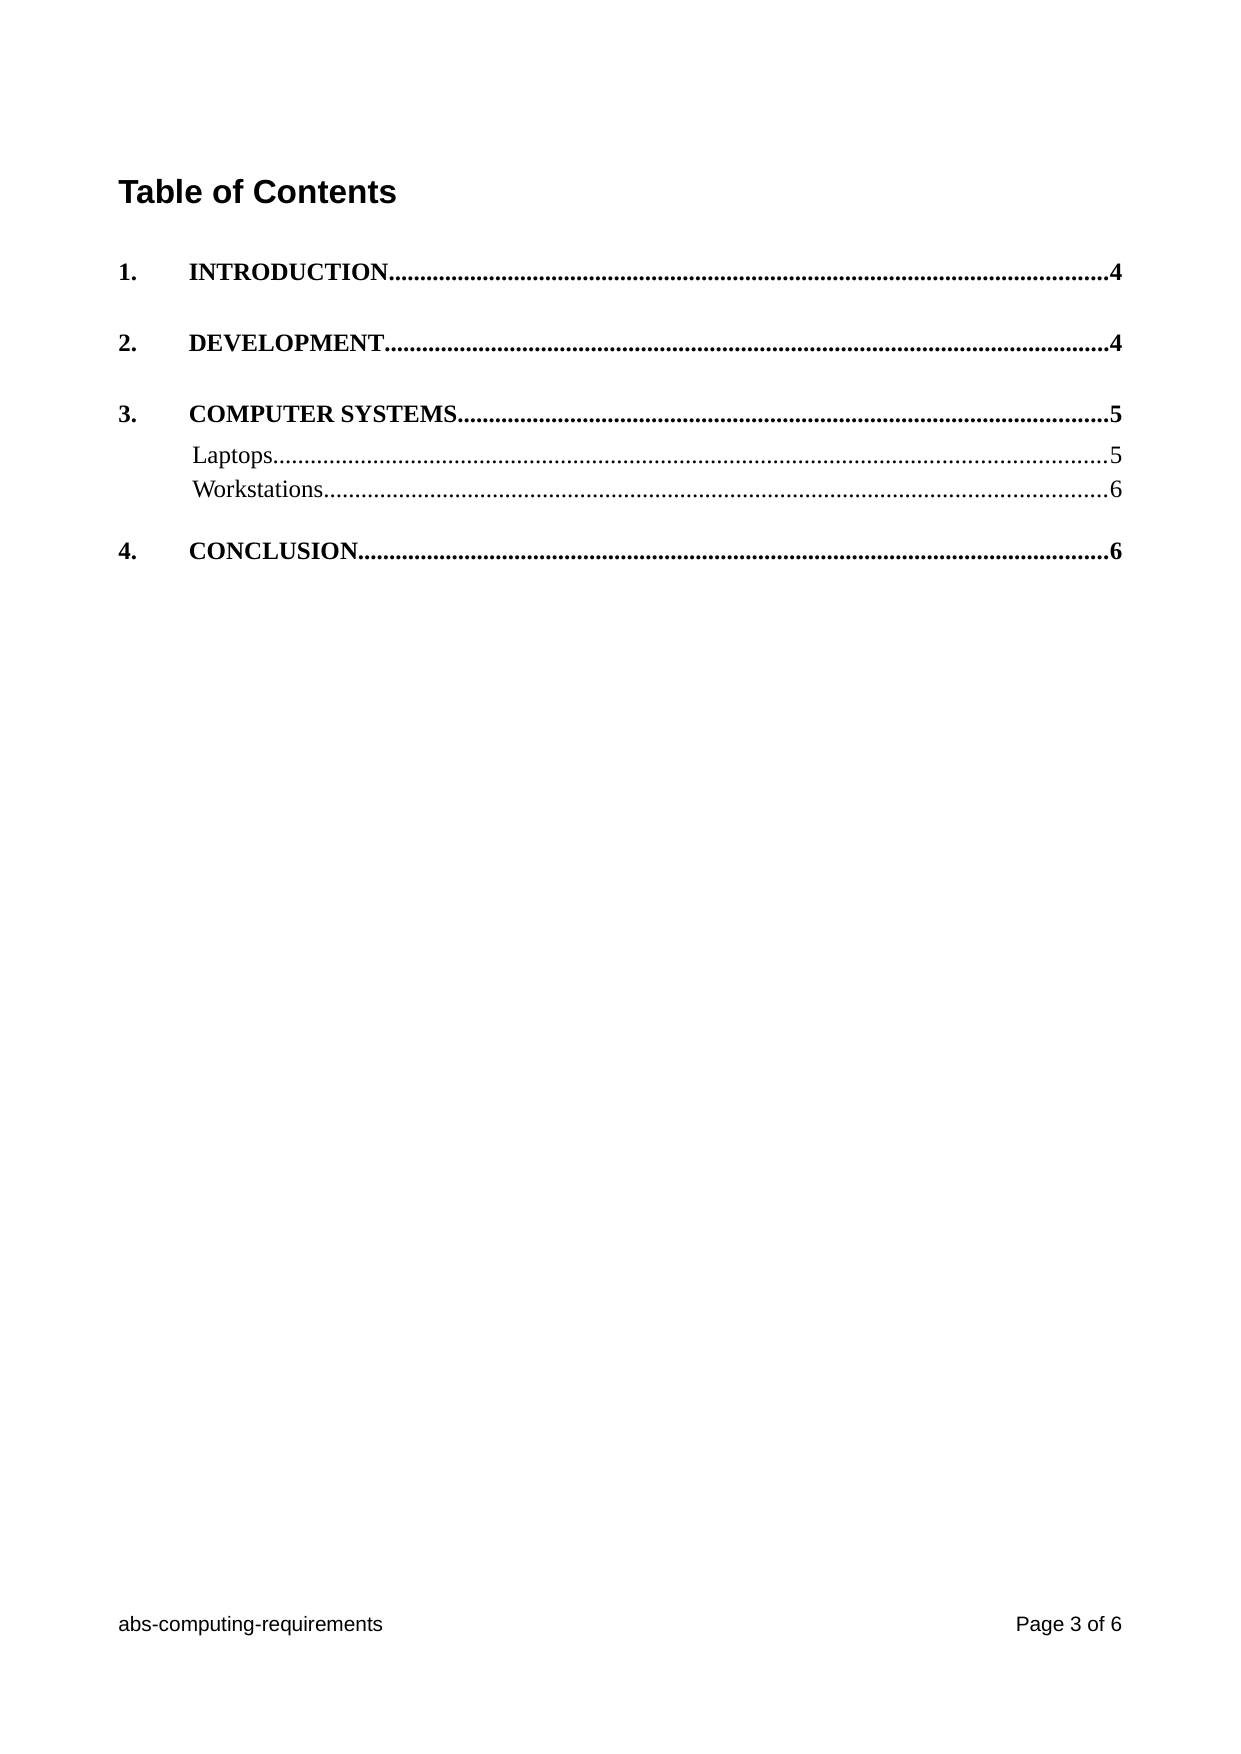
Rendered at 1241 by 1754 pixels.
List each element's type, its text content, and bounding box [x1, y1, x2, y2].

list Introduction 4 [118, 260, 1123, 285]
text Workstations 6 [192, 477, 1122, 502]
subtitle Table of Contents [118, 172, 1122, 210]
list Computer systems 5 [118, 402, 1123, 427]
text Laptops 5 [192, 444, 1122, 469]
list Development 4 [118, 331, 1123, 356]
list Conclusion 6 [118, 539, 1123, 564]
